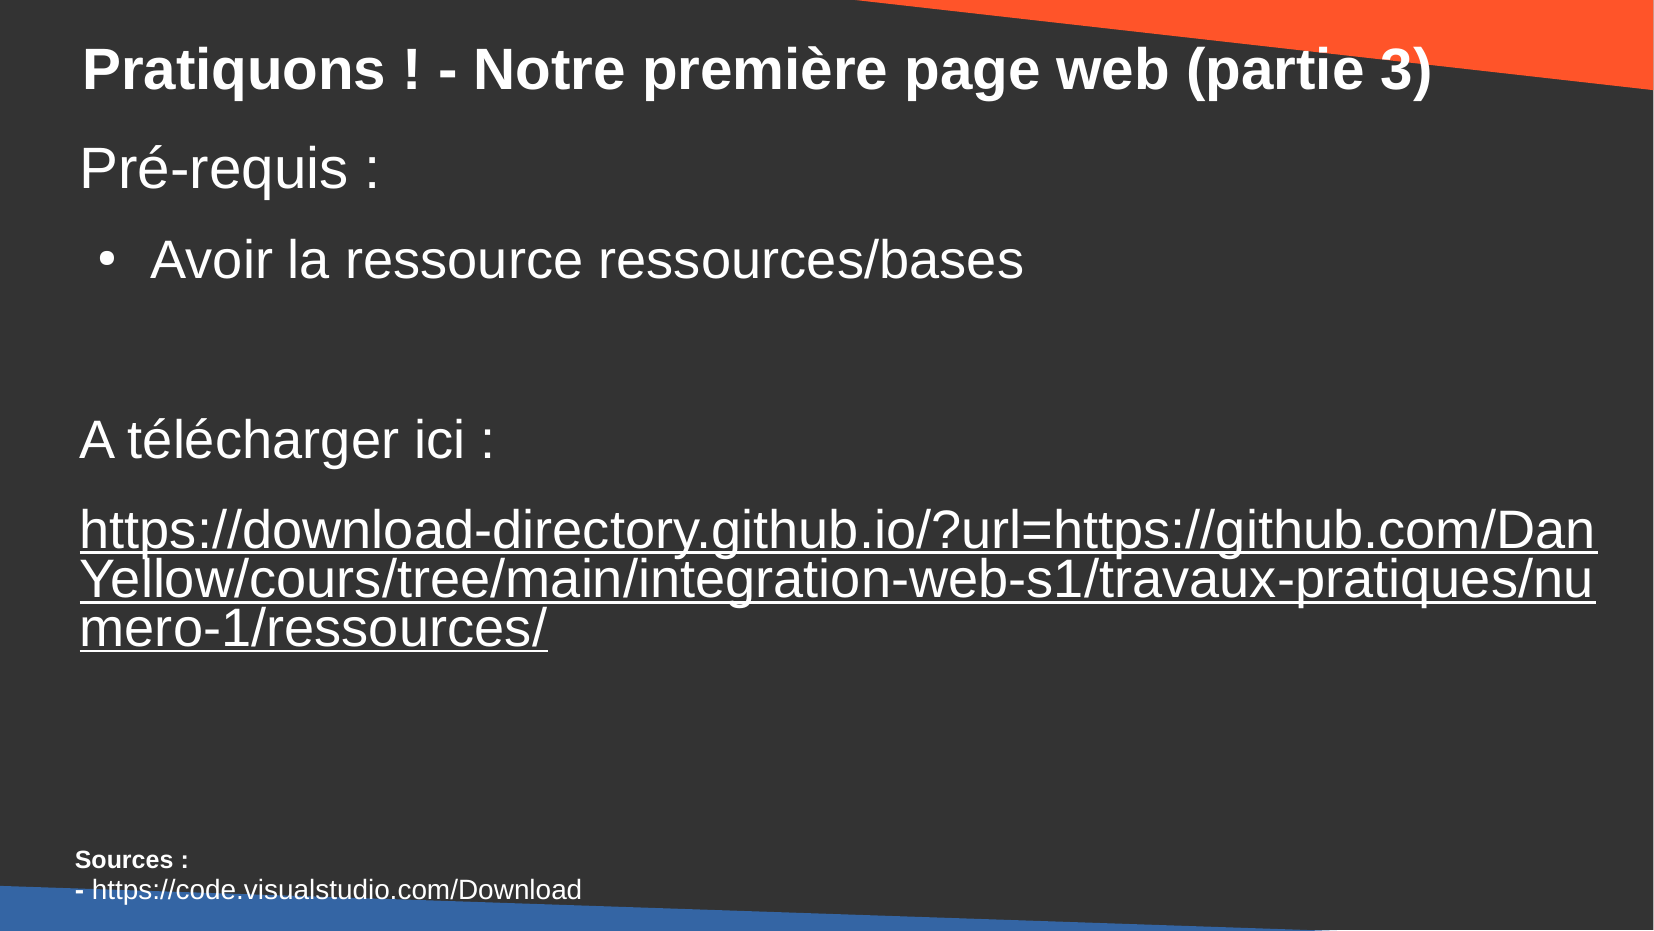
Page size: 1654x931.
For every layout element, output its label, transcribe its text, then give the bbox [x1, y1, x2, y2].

title Pratiquons ! - Notre première page web (partie 3) [82, 37, 1571, 114]
text_box Sources : - https://code.visualstudio.com/Download [60, 838, 1146, 928]
text_box [0, 885, 1337, 931]
list Pré-requis : Avoir la ressource ressources/bases A télécharger ici : https://download-directory.github.io/?url=https://github.com/DanYellow/cours/tree/main/integration-web-s1/travaux-pratiques/numero-1/ressources/ [79, 135, 1619, 721]
text_box [855, 0, 1654, 91]
